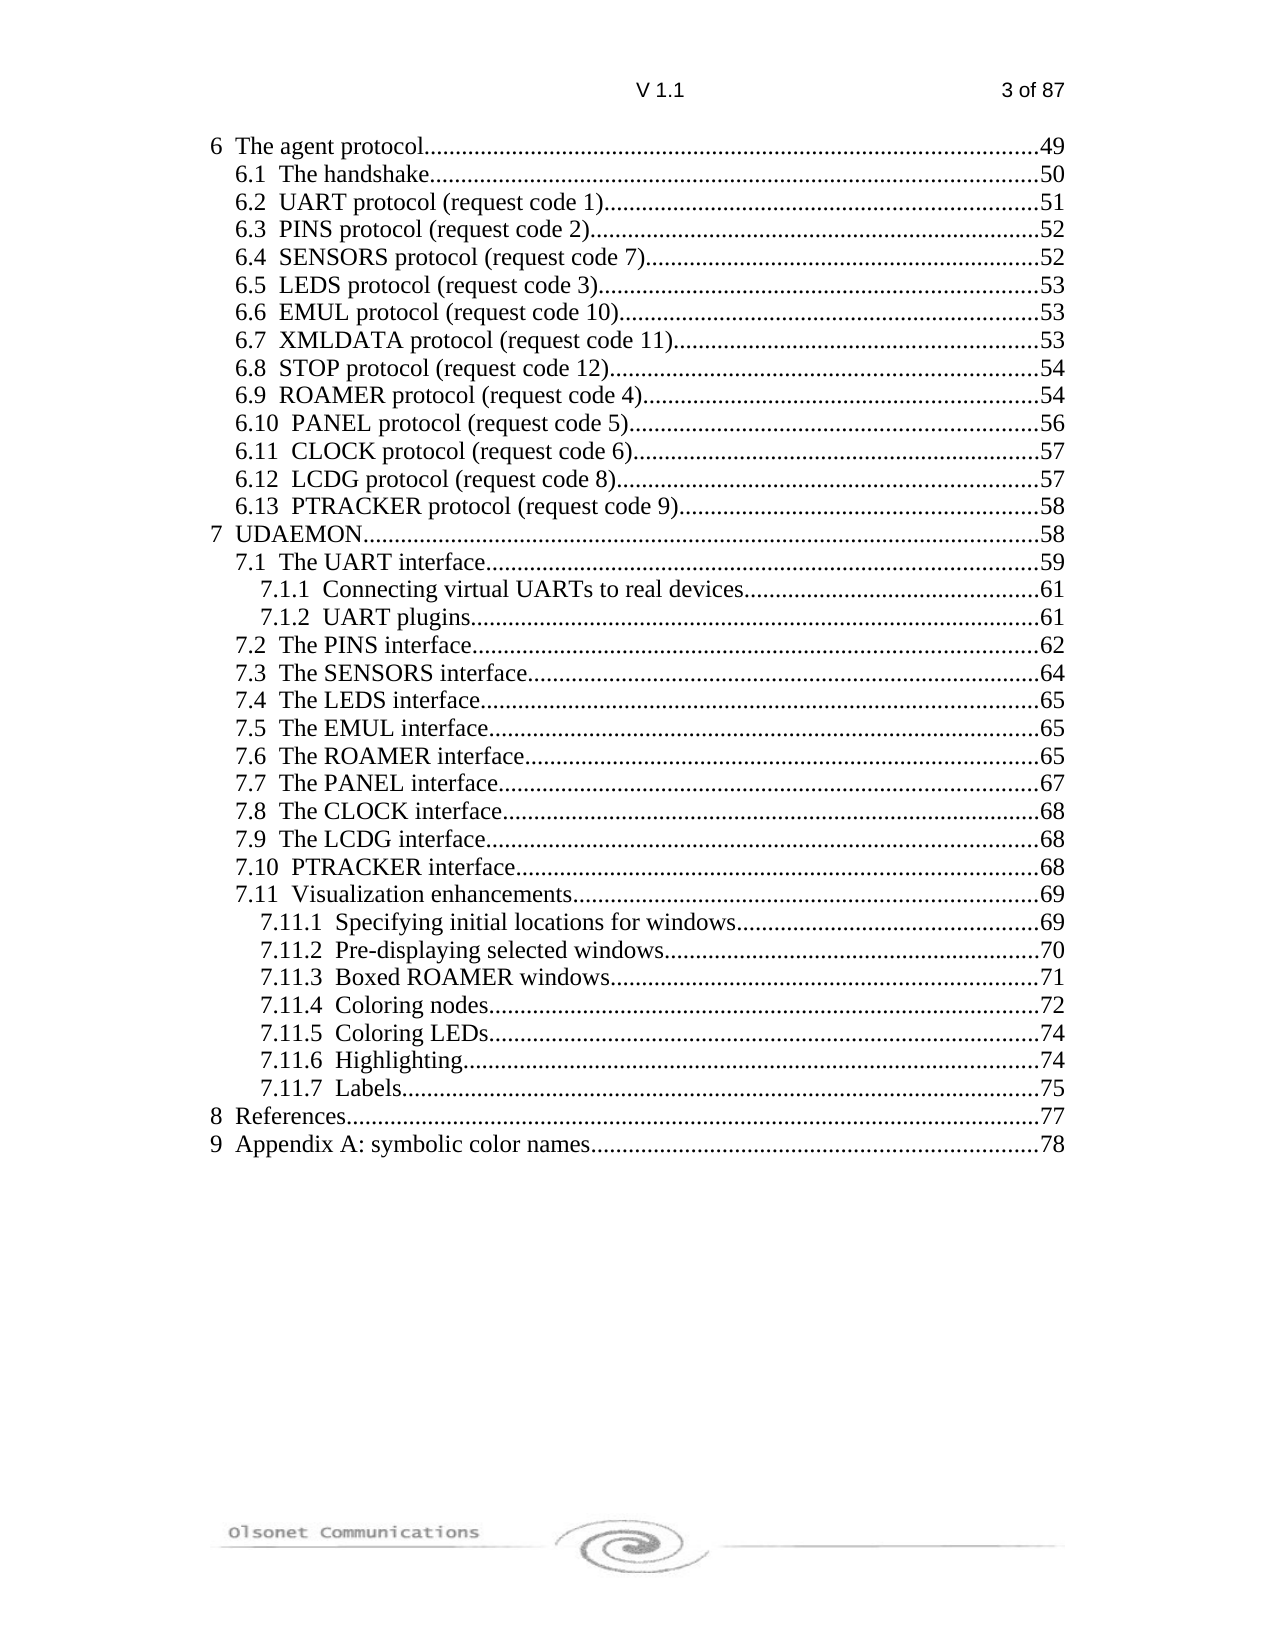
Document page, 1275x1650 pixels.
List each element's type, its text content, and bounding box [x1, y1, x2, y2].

text 6.5 LEDS protocol (request code 3) 53 [235, 271, 1065, 298]
text 6.13 PTRACKER protocol (request code 9) 58 [235, 492, 1065, 520]
text 7.1.1 Connecting virtual UARTs to real devices 61 [260, 576, 1065, 603]
text 7.3 The SENSORS interface 64 [235, 659, 1065, 686]
text 6.1 The handshake 50 [235, 160, 1065, 188]
text 6 The agent protocol 49 [210, 132, 1065, 160]
text 7.11.1 Specifying initial locations for windows 69 [260, 908, 1065, 936]
text 7.4 The LEDS interface 65 [235, 686, 1065, 714]
text 6.11 CLOCK protocol (request code 6) 57 [235, 437, 1065, 465]
text 7.11.3 Boxed ROAMER windows 71 [260, 963, 1065, 991]
text 6.9 ROAMER protocol (request code 4) 54 [235, 382, 1065, 409]
text 7.2 The PINS interface 62 [235, 631, 1065, 659]
text 7.10 PTRACKER interface 68 [235, 853, 1065, 880]
picture [210, 1504, 1065, 1596]
text 7 UDAEMON 58 [210, 520, 1065, 548]
text 7.7 The PANEL interface 67 [235, 769, 1065, 797]
text 6.3 PINS protocol (request code 2) 52 [235, 215, 1065, 243]
text 7.11.4 Coloring nodes 72 [260, 991, 1065, 1019]
text 7.11.2 Pre-displaying selected windows 70 [260, 936, 1065, 963]
text 7.11.5 Coloring LEDs 74 [260, 1019, 1065, 1047]
text 7.11.7 Labels 75 [260, 1074, 1065, 1102]
text 6.4 SENSORS protocol (request code 7) 52 [235, 243, 1065, 271]
text 7.5 The EMUL interface 65 [235, 714, 1065, 742]
text 6.8 STOP protocol (request code 12) 54 [235, 354, 1065, 382]
text 7.11 Visualization enhancements 69 [235, 880, 1065, 908]
text 7.11.6 Highlighting 74 [260, 1047, 1065, 1074]
text 9 Appendix A: symbolic color names 78 [210, 1130, 1065, 1157]
text 7.9 The LCDG interface 68 [235, 825, 1065, 853]
text 6.6 EMUL protocol (request code 10) 53 [235, 298, 1065, 326]
text 7.1.2 UART plugins 61 [260, 603, 1065, 631]
text 6.10 PANEL protocol (request code 5) 56 [235, 409, 1065, 437]
text 7.6 The ROAMER interface 65 [235, 742, 1065, 769]
text 6.12 LCDG protocol (request code 8) 57 [235, 465, 1065, 492]
text 6.7 XMLDATA protocol (request code 11) 53 [235, 326, 1065, 354]
text 7.8 The CLOCK interface 68 [235, 797, 1065, 825]
text 7.1 The UART interface 59 [235, 548, 1065, 576]
text 6.2 UART protocol (request code 1) 51 [235, 188, 1065, 215]
text 8 References 77 [210, 1102, 1065, 1130]
